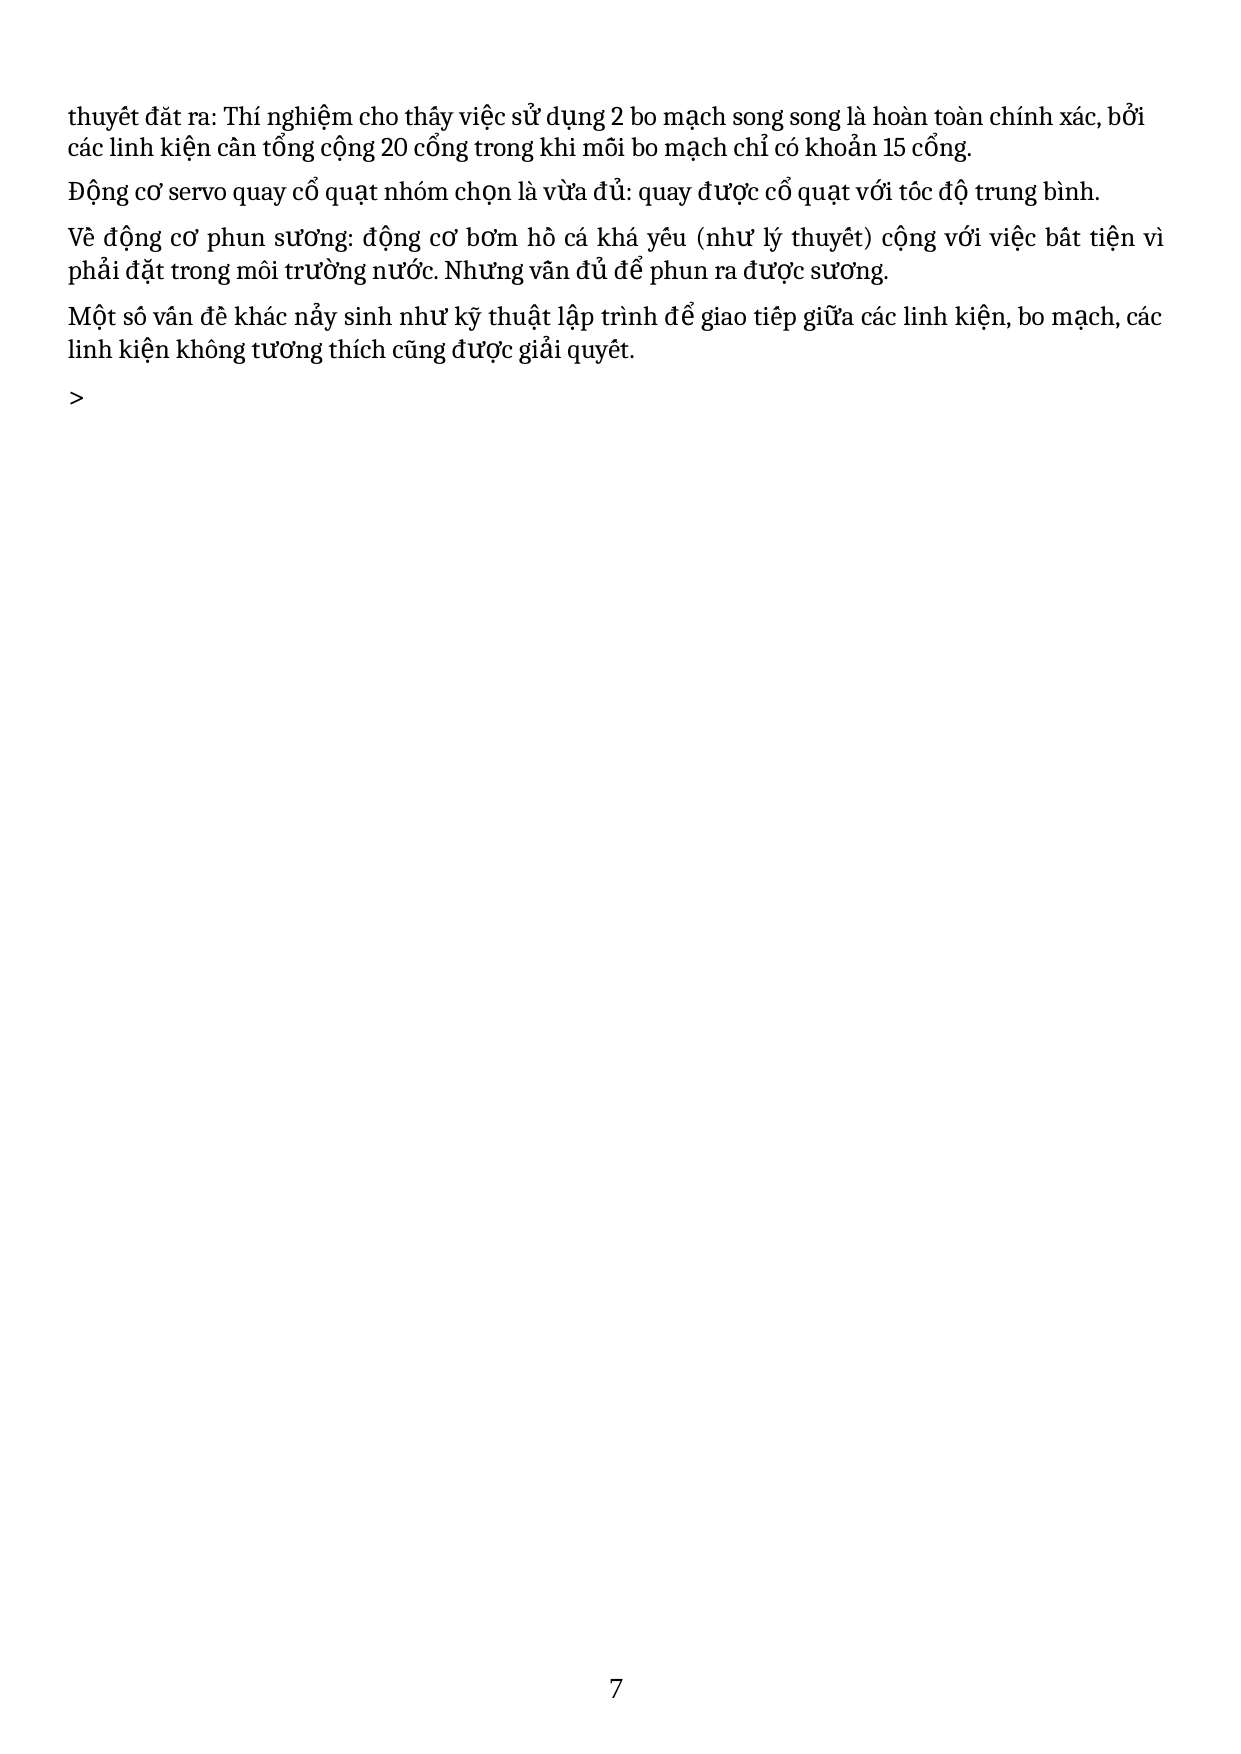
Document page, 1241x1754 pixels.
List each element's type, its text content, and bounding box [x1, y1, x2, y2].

text thuyết đăt ra: Thí nghiệm cho thấy việc sử dụng 2 bo mạch song song là hoàn toàn chính xác, bởi các linh kiện cần tổng cộng 20 cổng trong khi mỗi bo mạch chỉ có khoản 15 cổng. [68, 101, 1164, 163]
text Về động cơ phun sương: động cơ bơm hồ cá khá yếu (như lý thuyết) cộng với việc bất tiện vì phải đặt trong môi trường nước. Nhưng vẫn đủ để phun ra được sương. [68, 222, 1164, 286]
text Một số vấn đề khác nảy sinh như kỹ thuật lập trình để giao tiếp giữa các linh kiện, bo mạch, các linh kiện không tương thích cũng được giải quyết. [68, 301, 1164, 365]
text Động cơ servo quay cổ quạt nhóm chọn là vừa đủ: quay được cổ quạt với tốc độ trung bình. [68, 176, 1164, 207]
text > [68, 380, 1164, 416]
